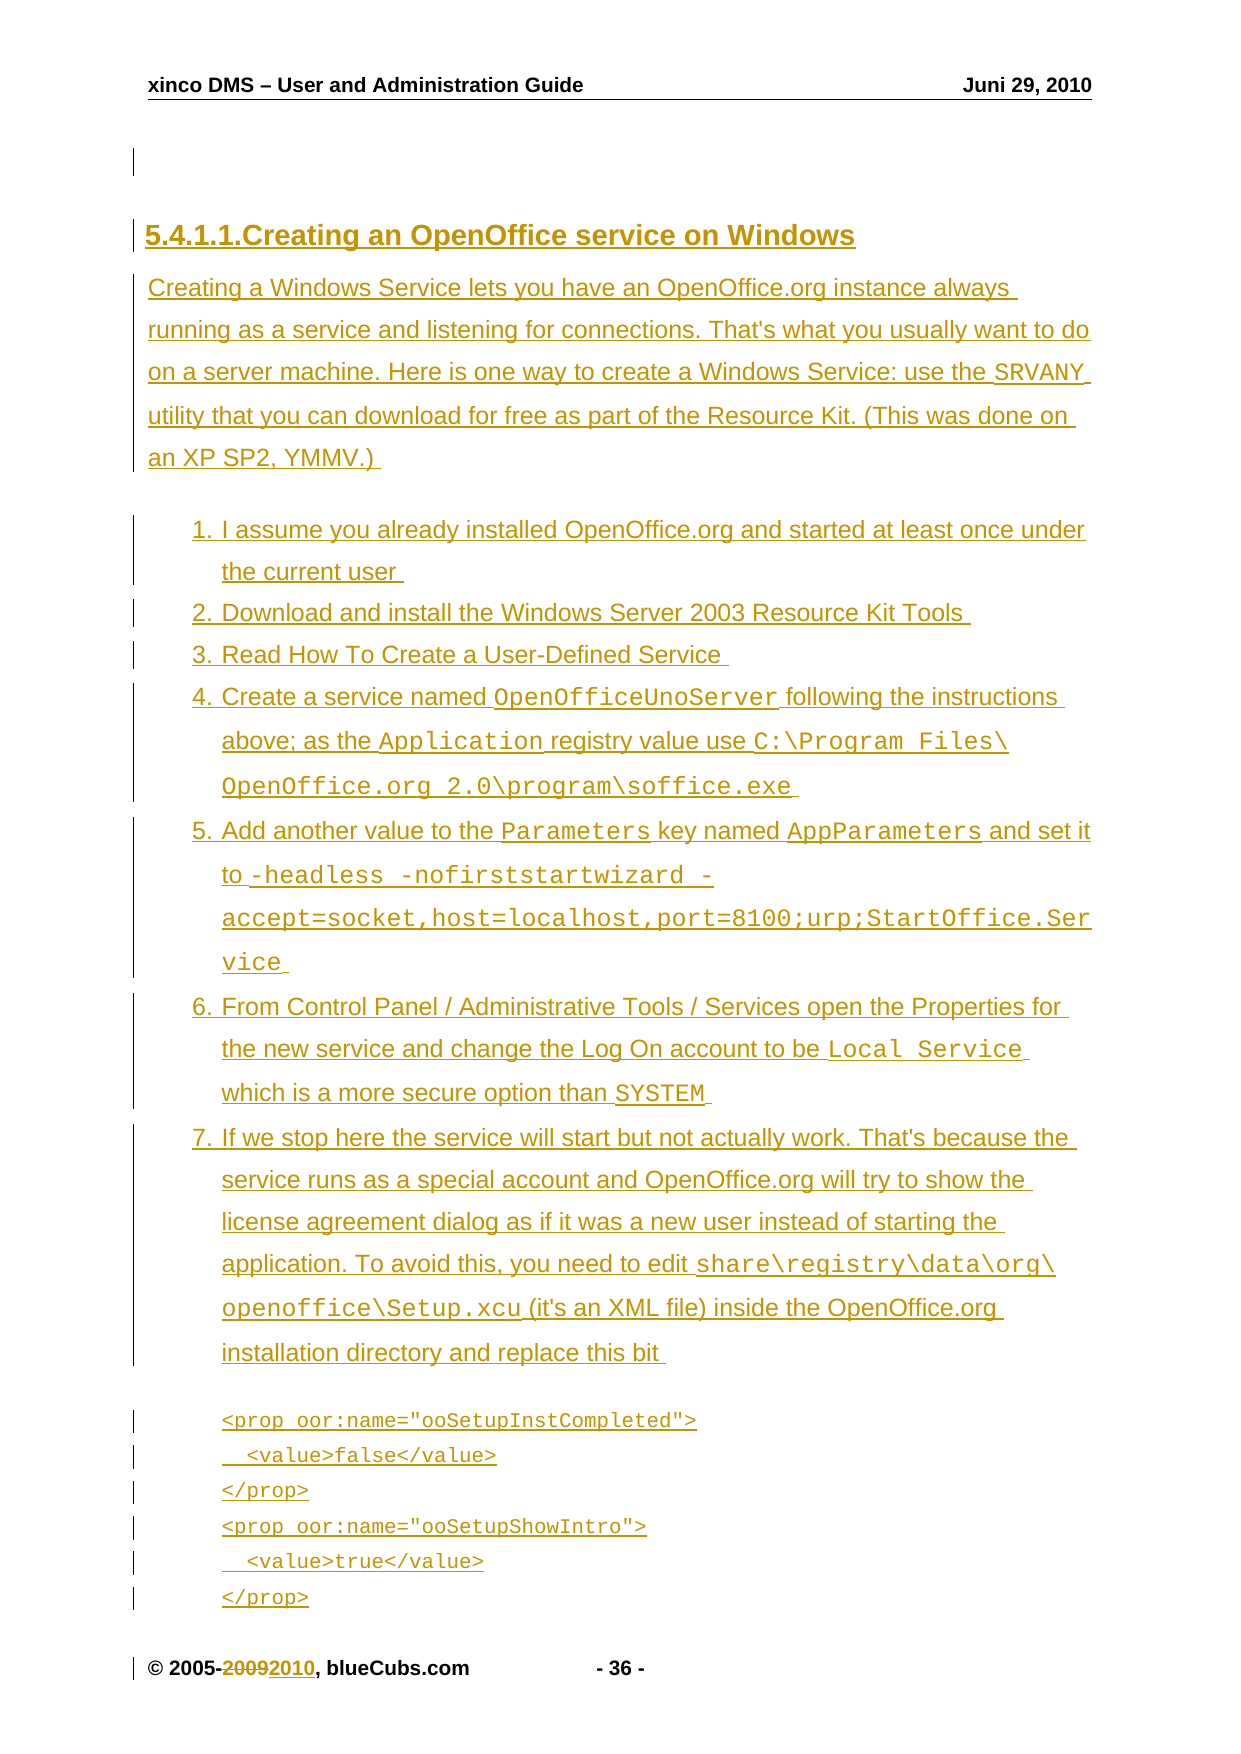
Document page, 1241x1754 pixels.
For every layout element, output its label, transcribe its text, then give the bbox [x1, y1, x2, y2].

subtitle Creating an OpenOffice service on Windows [144, 219, 1092, 252]
list <prop oor:name="ooSetupShowIntro"> [192, 1516, 1092, 1539]
list Create a service named OpenOfficeUnoServer following the instructions above; as the Application registry value use C:\Program Files\OpenOffice.org 2.0\program\soffice.exe [192, 683, 1092, 802]
text Creating a Windows Service lets you have an OpenOffice.org instance always running as a service and listening for connections. That's what you usually want to do on a server machine. Here is one way to create a Windows Service: use the SRVANY utility that you can download for free as part of the Resource Kit. (This was done on an XP SP2, YMMV.) [148, 274, 1092, 472]
list From Control Panel / Administrative Tools / Services open the Properties for the new service and change the Log On account to be Local Service which is a more secure option than SYSTEM [192, 993, 1092, 1109]
list </prop> [192, 1481, 1092, 1504]
list <prop oor:name="ooSetupInstCompleted"> [192, 1410, 1092, 1433]
list I assume you already installed OpenOffice.org and started at least once under the current user [192, 515, 1092, 585]
list Read How To Create a User-Defined Service [192, 641, 1092, 669]
list <value>true</value> [192, 1551, 1092, 1575]
list Download and install the Windows Server 2003 Resource Kit Tools [192, 599, 1092, 627]
list <value>false</value> [192, 1445, 1092, 1469]
list If we stop here the service will start but not actually work. That's because the service runs as a special account and OpenOffice.org will try to show the license agreement dialog as if it was a new user instead of starting the application. To avoid this, you need to edit share\registry\data\org\openoffice\Setup.xcu (it's an XML file) inside the OpenOffice.org installation directory and replace this bit [192, 1124, 1092, 1366]
list Add another value to the Parameters key named AppParameters and set it to -headless -nofirststartwizard -accept=socket,host=localhost,port=8100;urp;StartOffice.Service [192, 817, 1092, 978]
list </prop> [192, 1587, 1092, 1610]
